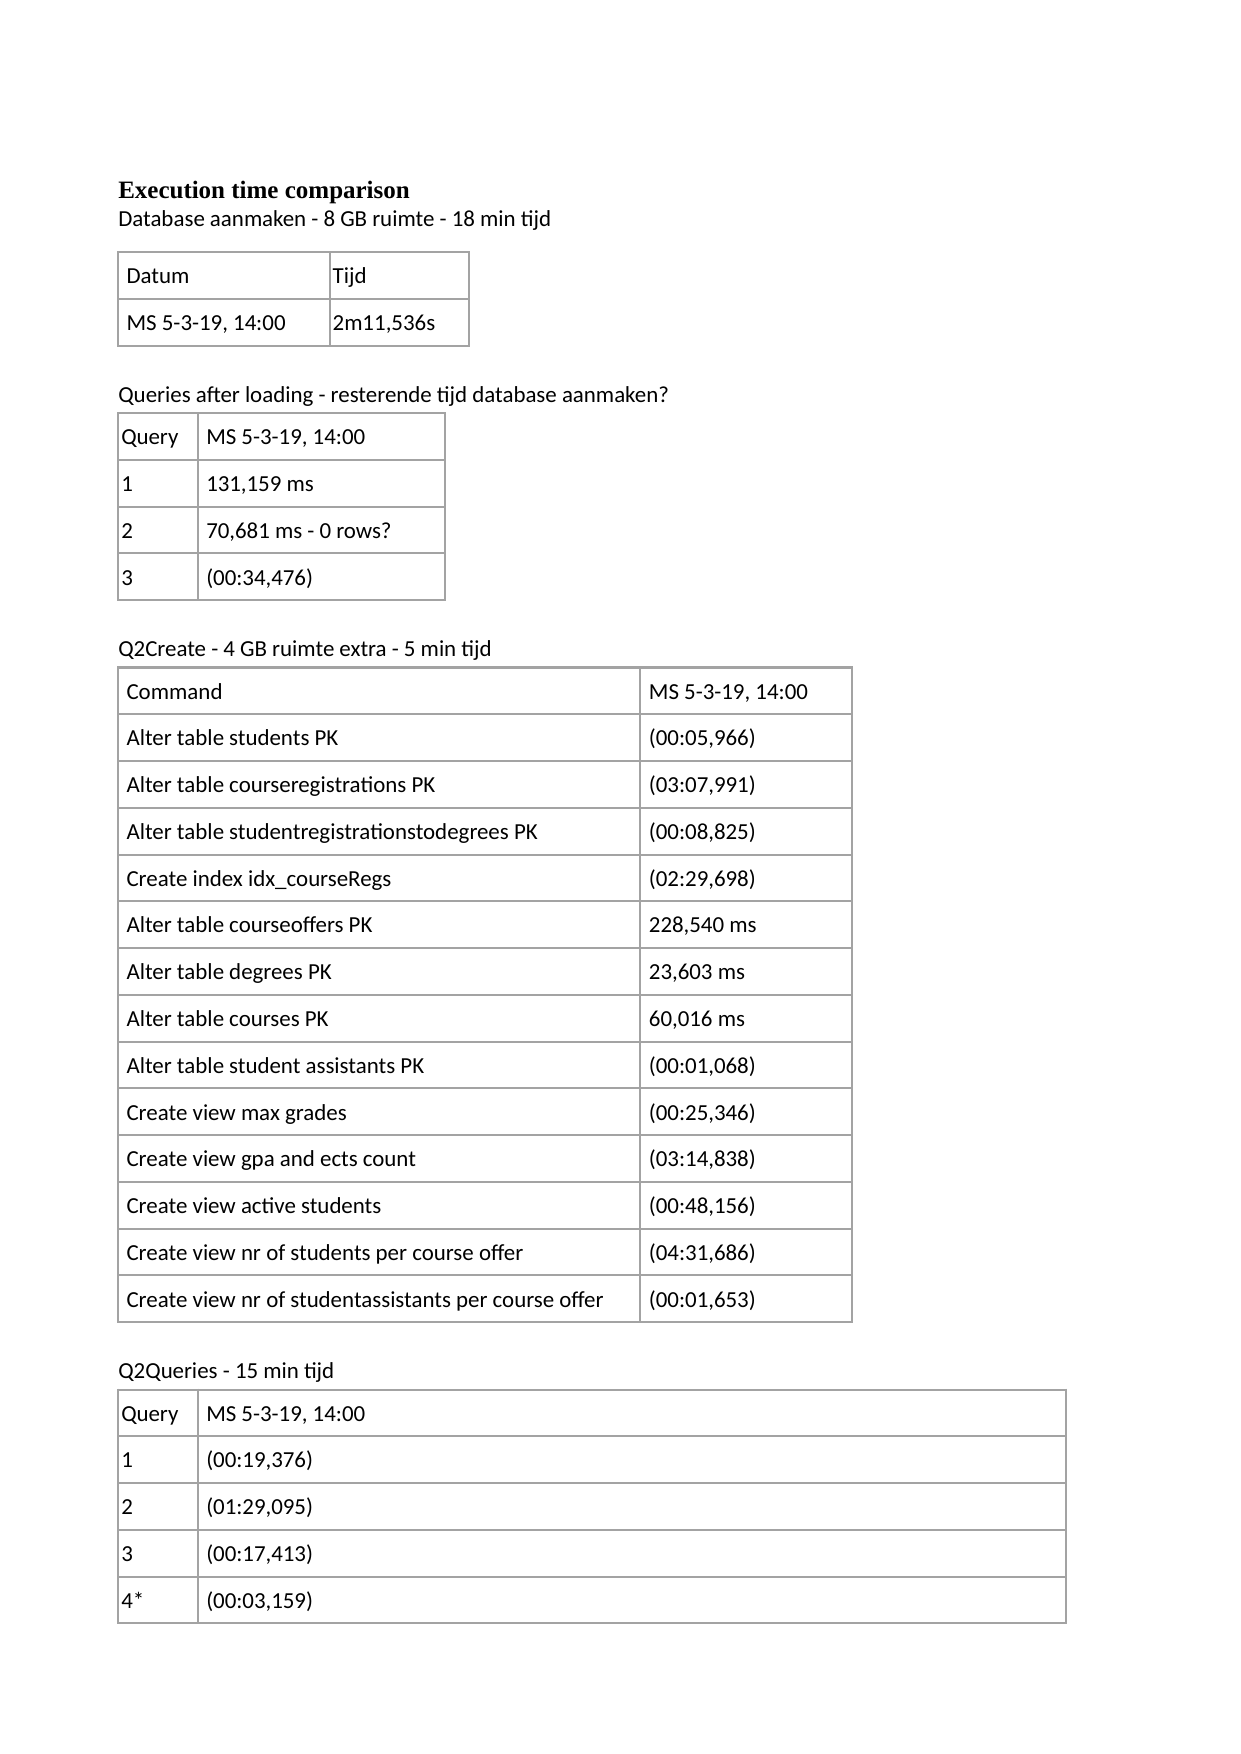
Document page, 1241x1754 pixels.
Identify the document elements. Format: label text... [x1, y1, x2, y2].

table_cell Alter table student assistants PK [119, 1043, 639, 1087]
table_cell Alter table courses PK [119, 996, 639, 1041]
table_cell 2m11,536s [331, 300, 468, 345]
table_cell Create view max grades [119, 1089, 639, 1134]
table_cell (01:29,095) [199, 1484, 1065, 1529]
table_cell 2 [119, 1484, 197, 1529]
text Queries after loading - resterende tijd database aanmaken? [118, 380, 1122, 408]
table_cell (03:14,838) [641, 1136, 851, 1181]
table_cell 228,540 ms [641, 902, 851, 947]
table_cell (00:17,413) [199, 1531, 1065, 1576]
table_header Tijd [331, 253, 468, 298]
table_cell (00:03,159) [199, 1578, 1065, 1622]
text Q2Queries - 15 min tijd [118, 1356, 1122, 1384]
table_cell (00:05,966) [641, 715, 851, 760]
table_header Query [119, 1391, 197, 1435]
table_cell (00:25,346) [641, 1089, 851, 1134]
table_cell (00:48,156) [641, 1183, 851, 1228]
table_cell Alter table students PK [119, 715, 639, 760]
table_cell Create view active students [119, 1183, 639, 1228]
table_cell 3 [119, 554, 197, 599]
table_cell Alter table courseregistrations PK [119, 762, 639, 807]
table_cell Alter table studentregistrationstodegrees PK [119, 809, 639, 853]
table_cell Create view nr of studentassistants per course offer [119, 1276, 639, 1321]
table_cell Create view gpa and ects count [119, 1136, 639, 1181]
table_header Query [119, 414, 197, 459]
table_cell 131,159 ms [199, 461, 444, 506]
table_cell Alter table degrees PK [119, 949, 639, 994]
text Q2Create - 4 GB ruimte extra - 5 min tijd [118, 634, 1122, 662]
table_cell 2 [119, 508, 197, 552]
table_cell (00:01,068) [641, 1043, 851, 1087]
table_cell Create view nr of students per course offer [119, 1230, 639, 1274]
table_cell (04:31,686) [641, 1230, 851, 1274]
table_cell 23,603 ms [641, 949, 851, 994]
table_cell 70,681 ms - 0 rows? [199, 508, 444, 552]
text Database aanmaken - 8 GB ruimte - 18 min tijd [118, 204, 1122, 232]
table_cell (02:29,698) [641, 856, 851, 900]
table_cell (03:07,991) [641, 762, 851, 807]
table_cell (00:19,376) [199, 1437, 1065, 1482]
table_cell (00:01,653) [641, 1276, 851, 1321]
table_cell 4* [119, 1578, 197, 1622]
table_cell 60,016 ms [641, 996, 851, 1041]
text Execution time comparison [118, 176, 1122, 204]
table_cell (00:08,825) [641, 809, 851, 853]
table_header Command [119, 669, 639, 713]
table_cell (00:34,476) [199, 554, 444, 599]
table_cell MS 5-3-19, 14:00 [119, 300, 329, 345]
table_cell 1 [119, 461, 197, 506]
table_header MS 5-3-19, 14:00 [641, 669, 851, 713]
table_cell 3 [119, 1531, 197, 1576]
table_cell Alter table courseoffers PK [119, 902, 639, 947]
table_cell 1 [119, 1437, 197, 1482]
table_cell Create index idx_courseRegs [119, 856, 639, 900]
table_header Datum [119, 253, 329, 298]
table_header MS 5-3-19, 14:00 [199, 1391, 1065, 1435]
table_header MS 5-3-19, 14:00 [199, 414, 444, 459]
